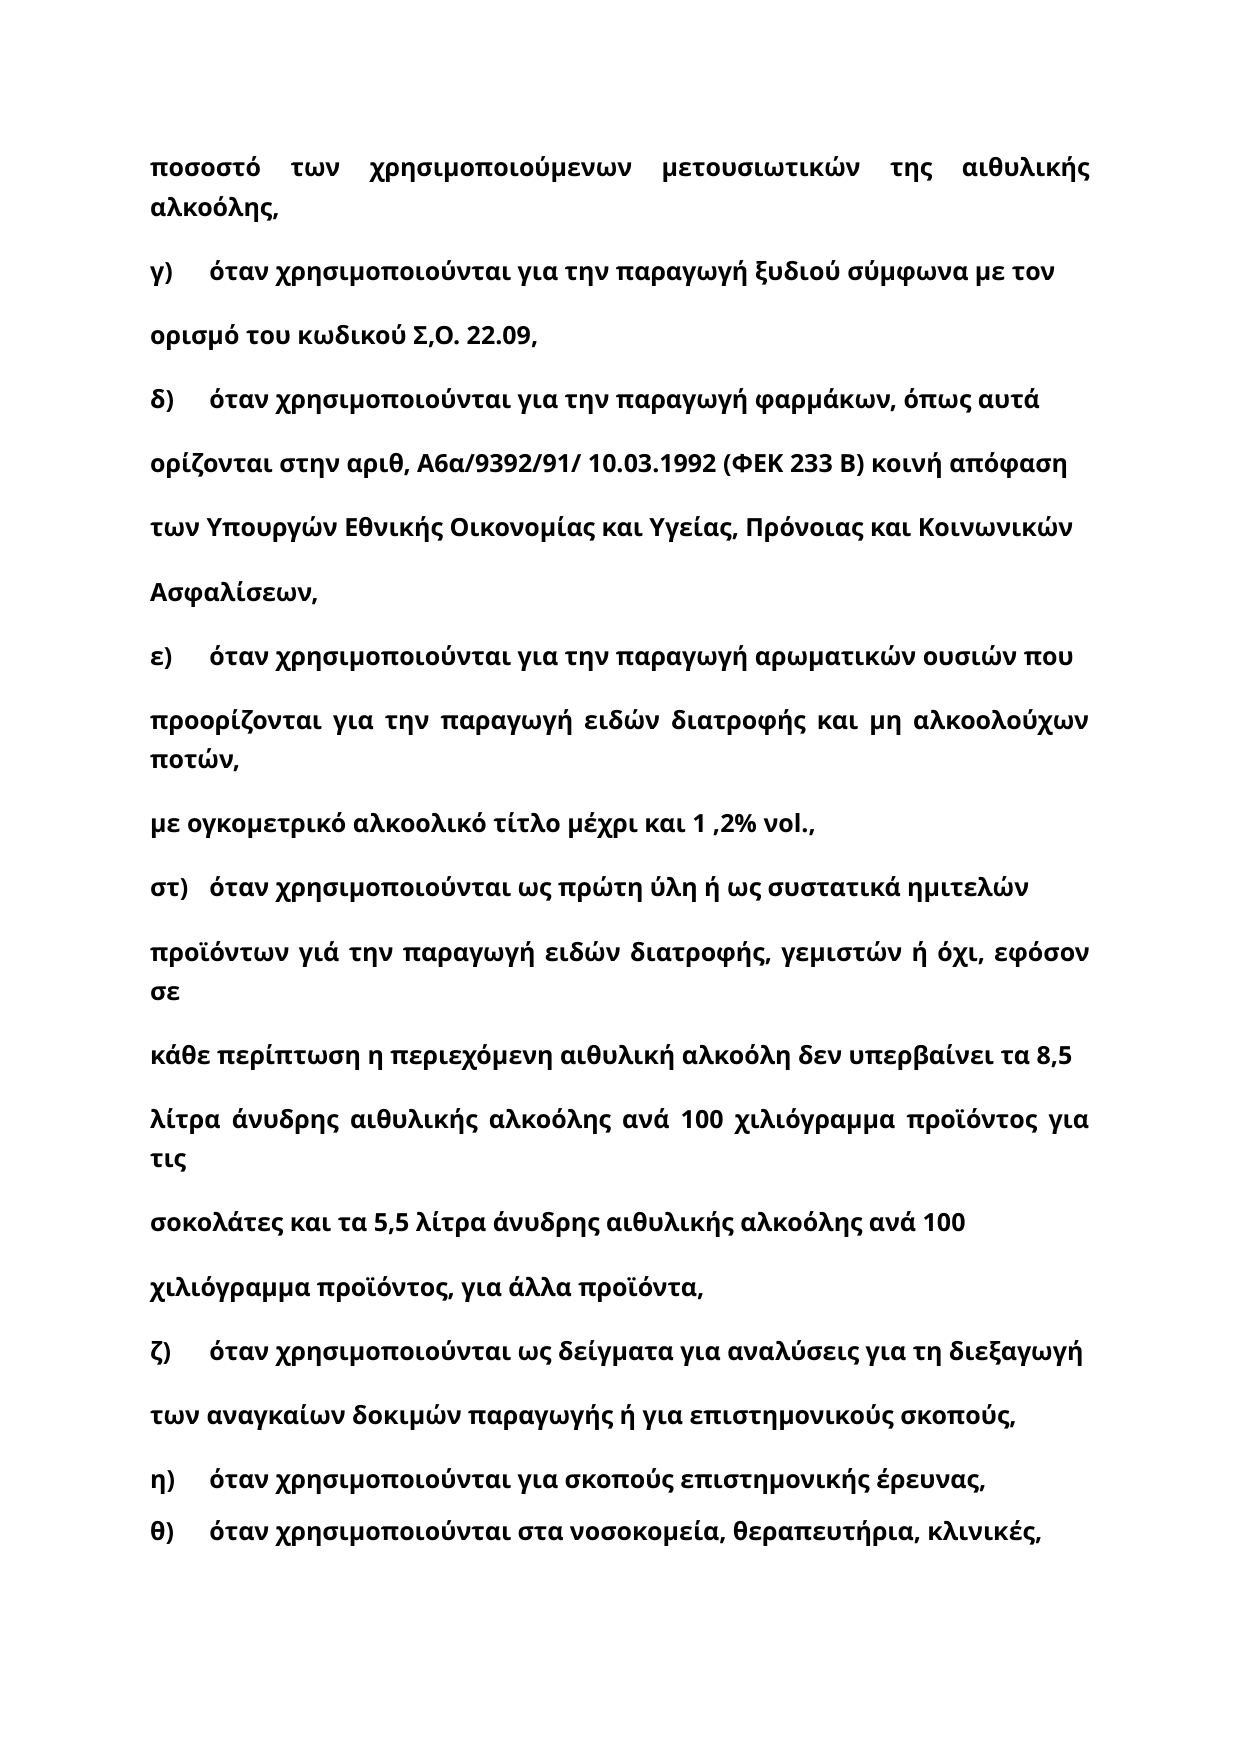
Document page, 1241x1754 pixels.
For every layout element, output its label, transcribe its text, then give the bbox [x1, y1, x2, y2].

list ζ) όταν χρησιμοποιούνται ως δείγματα για αναλύσεις για τη διεξαγωγή [150, 1333, 1090, 1367]
text με ογκομετρικό αλκοολικό τίτλο μέχρι και 1 ,2% νοl., [150, 806, 1090, 840]
list στ) όταν χρησιμοποιούνται ως πρώτη ύλη ή ως συστατικά ημιτελών [150, 870, 1090, 904]
text κάθε περίπτωση η περιεχόμενη αιθυλική αλκοόλη δεν υπερβαίνει τα 8,5 [150, 1037, 1090, 1072]
text Ασφαλίσεων, [150, 574, 1090, 608]
text σοκολάτες και τα 5,5 λίτρα άνυδρης αιθυλικής αλκοόλης ανά 100 [150, 1205, 1090, 1239]
list ε) όταν χρησιμοποιούνται για την παραγωγή αρωματικών ουσιών που [150, 638, 1090, 672]
text ποσοστό των χρησιμοποιούμενων μετουσιωτικών της αιθυλικής αλκοόλης, [150, 150, 1090, 223]
text των αναγκαίων δοκιμών παραγωγής ή για επιστημονικούς σκοπούς, [150, 1397, 1090, 1432]
list γ) όταν χρησιμοποιούνται για την παραγωγή ξυδιού σύμφωνα με τον [150, 253, 1090, 287]
text ορισμό του κωδικού Σ,Ο. 22.09, [150, 317, 1090, 352]
list δ) όταν χρησιμοποιούνται για την παραγωγή φαρμάκων, όπως αυτά [150, 382, 1090, 416]
text ορίζονται στην αριθ, Α6α/9392/91/ 10.03.1992 (ΦΕΚ 233 Β) κοινή απόφαση [150, 446, 1090, 480]
list θ) όταν χρησιμοποιούνται στα νοσοκομεία, θεραπευτήρια, κλινικές, [150, 1513, 1090, 1547]
text των Υπουργών Εθνικής Οικονομίας και Υγείας, Πρόνοιας και Κοινωνικών [150, 510, 1090, 544]
text χιλιόγραμμα προϊόντος, για άλλα προϊόντα, [150, 1269, 1090, 1303]
text προϊόντων γιά την παραγωγή ειδών διατροφής, γεμιστών ή όχι, εφόσον σε [150, 934, 1090, 1007]
text προορίζονται για την παραγωγή ειδών διατροφής και μη αλκοολούχων ποτών, [150, 702, 1090, 776]
list η) όταν χρησιμοποιούνται για σκοπούς επιστημονικής έρευνας, [150, 1462, 1090, 1496]
text λίτρα άνυδρης αιθυλικής αλκοόλης ανά 100 χιλιόγραμμα προϊόντος για τις [150, 1102, 1090, 1175]
